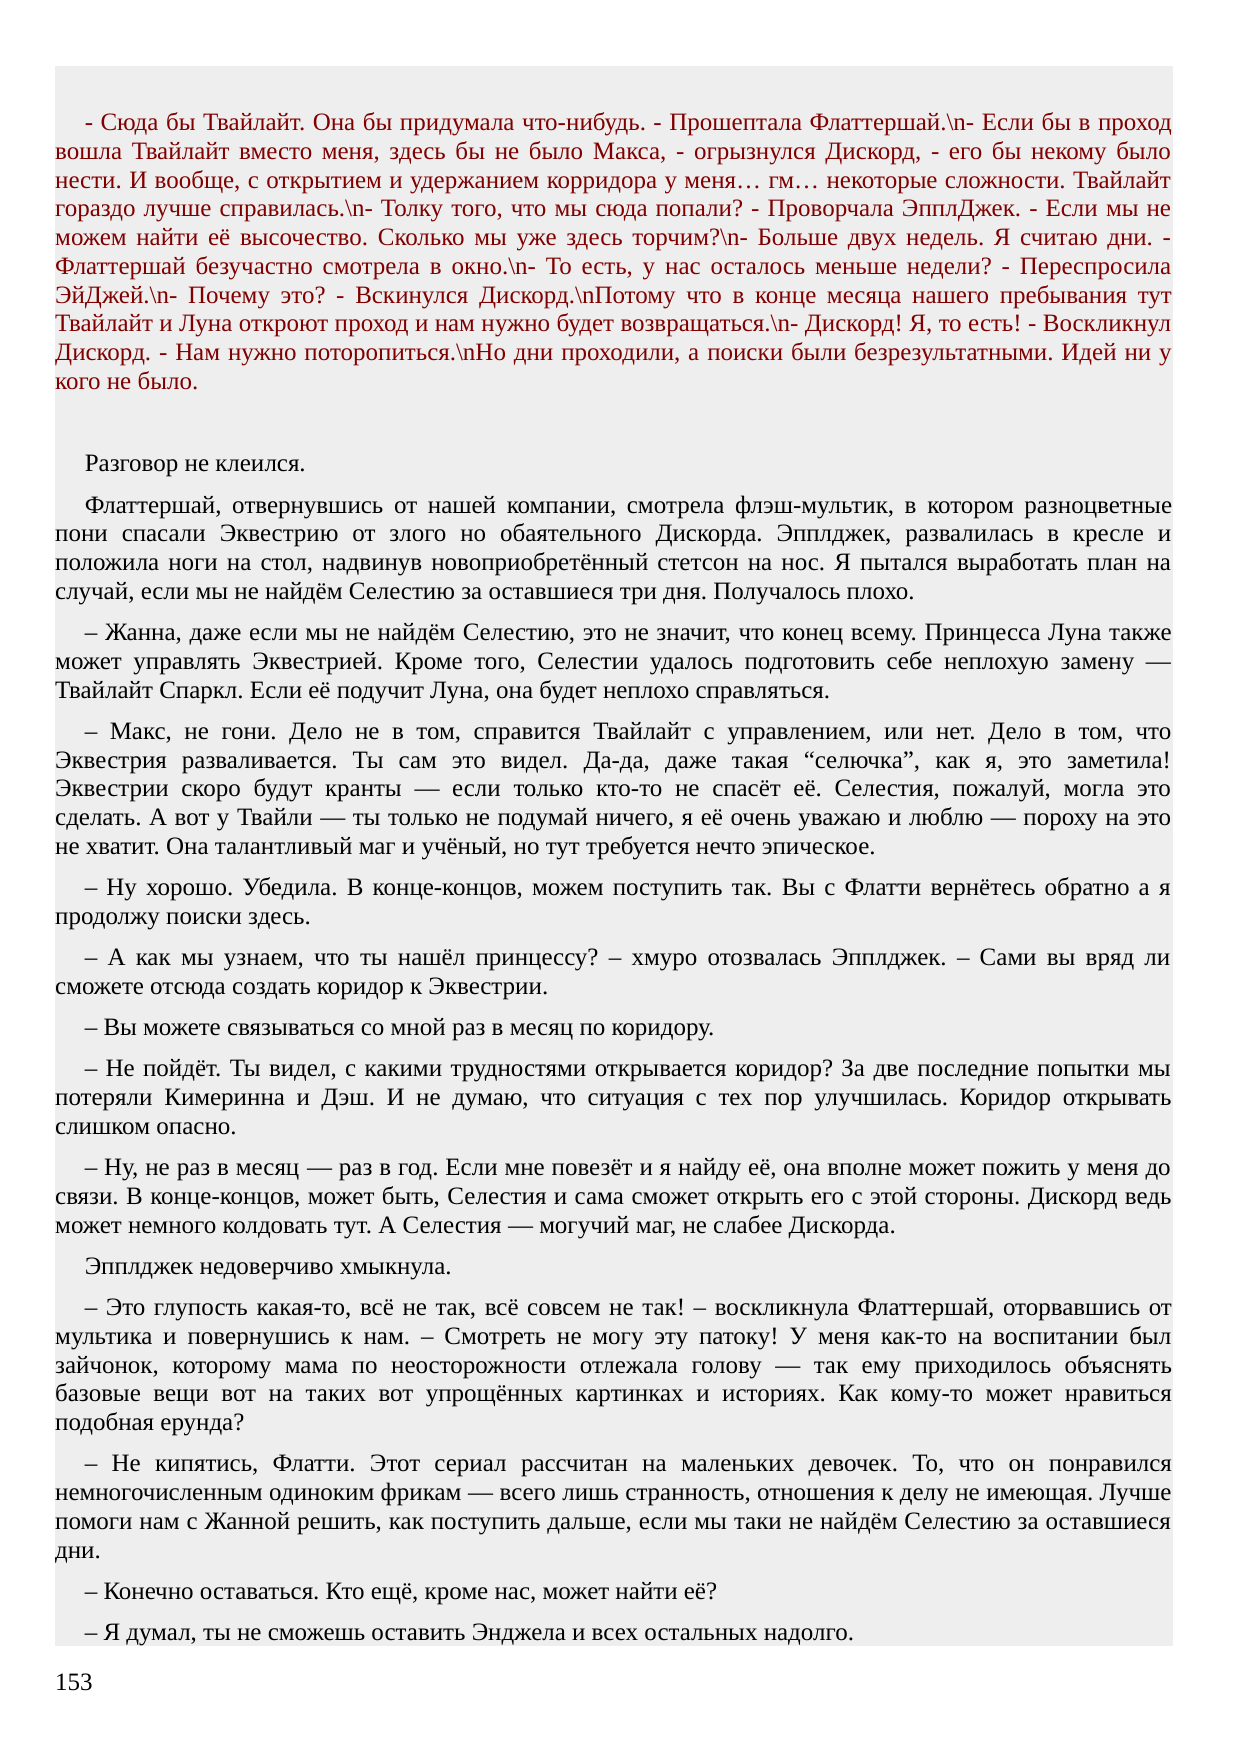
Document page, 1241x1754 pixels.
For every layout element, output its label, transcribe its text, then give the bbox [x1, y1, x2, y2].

text – Это глупость какая-то, всё не так, всё совсем не так! – воскликнула Флаттершай, оторвавшись от мультика и повернушись к нам. – Смотреть не могу эту патоку! У меня как-то на воспитании был зайчонок, которому мама по неосторожности отлежала голову — так ему приходилось объяснять базовые вещи вот на таких вот упрощённых картинках и историях. Как кому-то может нравиться подобная ерунда? [55, 1292, 1173, 1436]
text – Не пойдёт. Ты видел, с какими трудностями открывается коридор? За две последние попытки мы потеряли Кимеринна и Дэш. И не думаю, что ситуация с тех пор улучшилась. Коридор открывать слишком опасно. [55, 1053, 1173, 1140]
text - Сюда бы Твайлайт. Она бы придумала что-нибудь. - Прошептала Флаттершай.\n- Если бы в проход вошла Твайлайт вместо меня, здесь бы не было Макса, - огрызнулся Дискорд, - его бы некому было нести. И вообще, с открытием и удержанием корридора у меня… гм… некоторые сложности. Твайлайт гораздо лучше справилась.\n- Толку того, что мы сюда попали? - Проворчала ЭпплДжек. - Если мы не можем найти её высочество. Сколько мы уже здесь торчим?\n- Больше двух недель. Я считаю дни. - Флаттершай безучастно смотрела в окно.\n- То есть, у нас осталось меньше недели? - Переспросила ЭйДжей.\n- Почему это? - Вскинулся Дискорд.\nПотому что в конце месяца нашего пребывания тут Твайлайт и Луна откроют проход и нам нужно будет возвращаться.\n- Дискорд! Я, то есть! - Воскликнул Дискорд. - Нам нужно поторопиться.\nНо дни проходили, а поиски были безрезультатными. Идей ни у кого не было. [55, 107, 1173, 395]
text – Не кипятись, Флатти. Этот сериал рассчитан на маленьких девочек. То, что он понравился немногочисленным одиноким фрикам — всего лишь странность, отношения к делу не имеющая. Лучше помоги нам с Жанной решить, как поступить дальше, если мы таки не найдём Селестию за оставшиеся дни. [55, 1448, 1173, 1563]
text – Конечно оставаться. Кто ещё, кроме нас, может найти её? [55, 1576, 1173, 1605]
text – Ну хорошо. Убедила. В конце-концов, можем поступить так. Вы с Флатти вернётесь обратно а я продолжу поиски здесь. [55, 872, 1173, 930]
text – Я думал, ты не сможешь оставить Энджела и всех остальных надолго. [55, 1617, 1173, 1646]
text Разговор не клеился. [55, 448, 1173, 477]
text – Макс, не гони. Дело не в том, справится Твайлайт с управлением, или нет. Дело в том, что Эквестрия разваливается. Ты сам это видел. Да-да, даже такая “селючка”, как я, это заметила! Эквестрии скоро будут кранты — если только кто-то не спасёт её. Селестия, пожалуй, могла это сделать. А вот у Твайли — ты только не подумай ничего, я её очень уважаю и люблю — пороху на это не хватит. Она талантливый маг и учёный, но тут требуется нечто эпическое. [55, 716, 1173, 860]
text – А как мы узнаем, что ты нашёл принцессу? – хмуро отозвалась Эпплджек. – Сами вы вряд ли сможете отсюда создать коридор к Эквестрии. [55, 942, 1173, 1000]
text – Жанна, даже если мы не найдём Селестию, это не значит, что конец всему. Принцесса Луна также может управлять Эквестрией. Кроме того, Селестии удалось подготовить себе неплохую замену — Твайлайт Спаркл. Если её подучит Луна, она будет неплохо справляться. [55, 617, 1173, 703]
text – Вы можете связываться со мной раз в месяц по коридору. [55, 1012, 1173, 1041]
text Эпплджек недоверчиво хмыкнула. [55, 1251, 1173, 1280]
text – Ну, не раз в месяц — раз в год. Если мне повезёт и я найду её, она вполне может пожить у меня до связи. В конце-концов, может быть, Селестия и сама сможет открыть его с этой стороны. Дискорд ведь может немного колдовать тут. А Селестия — могучий маг, не слабее Дискорда. [55, 1152, 1173, 1238]
text Флаттершай, отвернувшись от нашей компании, смотрела флэш-мультик, в котором разноцветные пони спасали Эквестрию от злого но обаятельного Дискорда. Эпплджек, развалилась в кресле и положила ноги на стол, надвинув новоприобретённый стетсон на нос. Я пытался выработать план на случай, если мы не найдём Селестию за оставшиеся три дня. Получалось плохо. [55, 490, 1173, 605]
